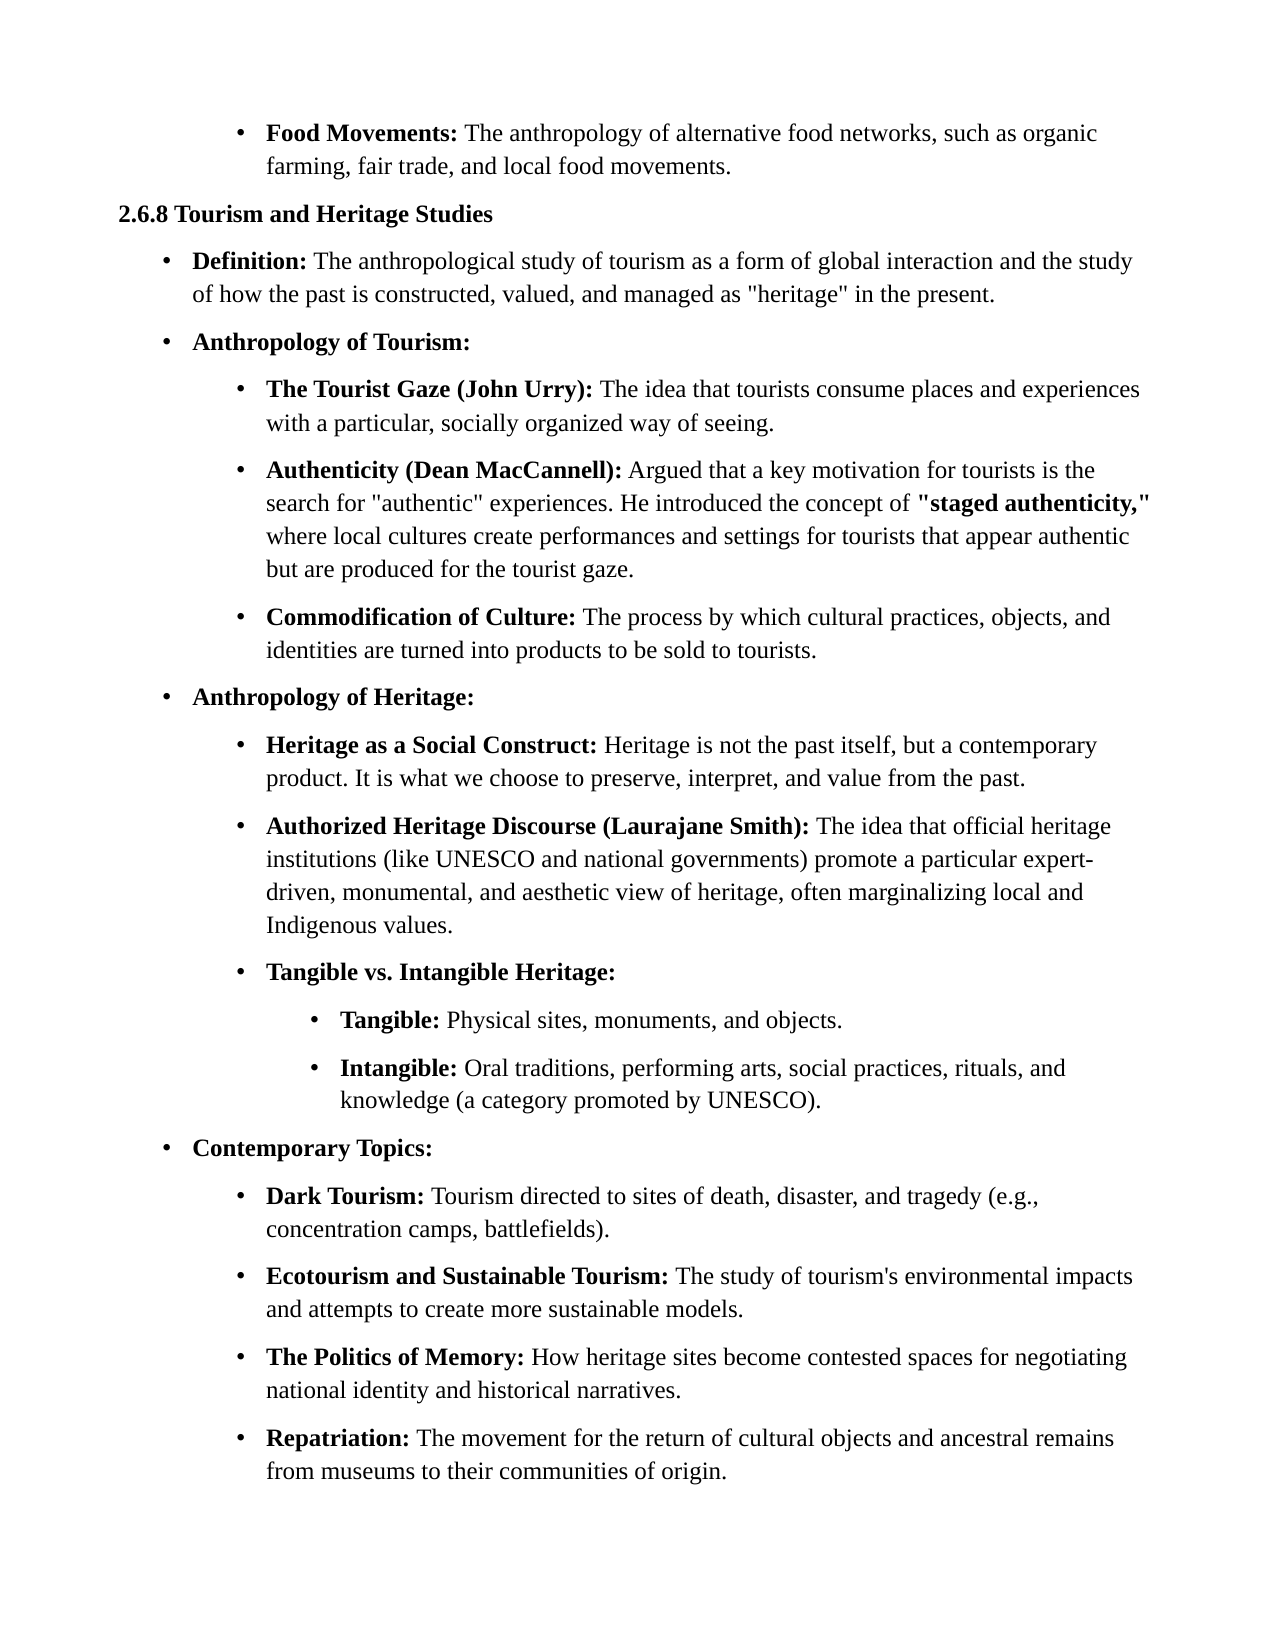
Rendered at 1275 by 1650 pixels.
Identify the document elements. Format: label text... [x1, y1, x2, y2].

list Commodification of Culture: The process by which cultural practices, objects, and identities are turned into products to be sold to tourists. [236, 602, 1157, 664]
list Dark Tourism: Tourism directed to sites of death, disaster, and tragedy (e.g., concentration camps, battlefields). [236, 1181, 1157, 1243]
list Authenticity (Dean MacCannell): Argued that a key motivation for tourists is the search for "authentic" experiences. He introduced the concept of "staged authenticity," where local cultures create performances and settings for tourists that appear authentic but are produced for the tourist gaze. [236, 455, 1157, 583]
list Ecotourism and Sustainable Tourism: The study of tourism's environmental impacts and attempts to create more sustainable models. [236, 1261, 1157, 1323]
text 2.6.8 Tourism and Heritage Studies [118, 199, 1157, 227]
list Tangible: Physical sites, monuments, and objects. [310, 1005, 1157, 1034]
list Anthropology of Heritage: [162, 682, 1157, 711]
list The Tourist Gaze (John Urry): The idea that tourists consume places and experiences with a particular, socially organized way of seeing. [236, 374, 1157, 436]
list Anthropology of Tourism: [162, 327, 1157, 356]
list Food Movements: The anthropology of alternative food networks, such as organic farming, fair trade, and local food movements. [236, 118, 1157, 180]
list The Politics of Memory: How heritage sites become contested spaces for negotiating national identity and historical narratives. [236, 1342, 1157, 1404]
list Heritage as a Social Construct: Heritage is not the past itself, but a contemporary product. It is what we choose to preserve, interpret, and value from the past. [236, 730, 1157, 792]
list Intangible: Oral traditions, performing arts, social practices, rituals, and knowledge (a category promoted by UNESCO). [310, 1053, 1157, 1114]
list Repatriation: The movement for the return of cultural objects and ancestral remains from museums to their communities of origin. [236, 1423, 1157, 1484]
list Contemporary Topics: [162, 1133, 1157, 1162]
list Tangible vs. Intangible Heritage: [236, 957, 1157, 986]
list Authorized Heritage Discourse (Laurajane Smith): The idea that official heritage institutions (like UNESCO and national governments) promote a particular expert-driven, monumental, and aesthetic view of heritage, often marginalizing local and Indigenous values. [236, 811, 1157, 938]
list Definition: The anthropological study of tourism as a form of global interaction and the study of how the past is constructed, valued, and managed as "heritage" in the present. [162, 246, 1157, 308]
